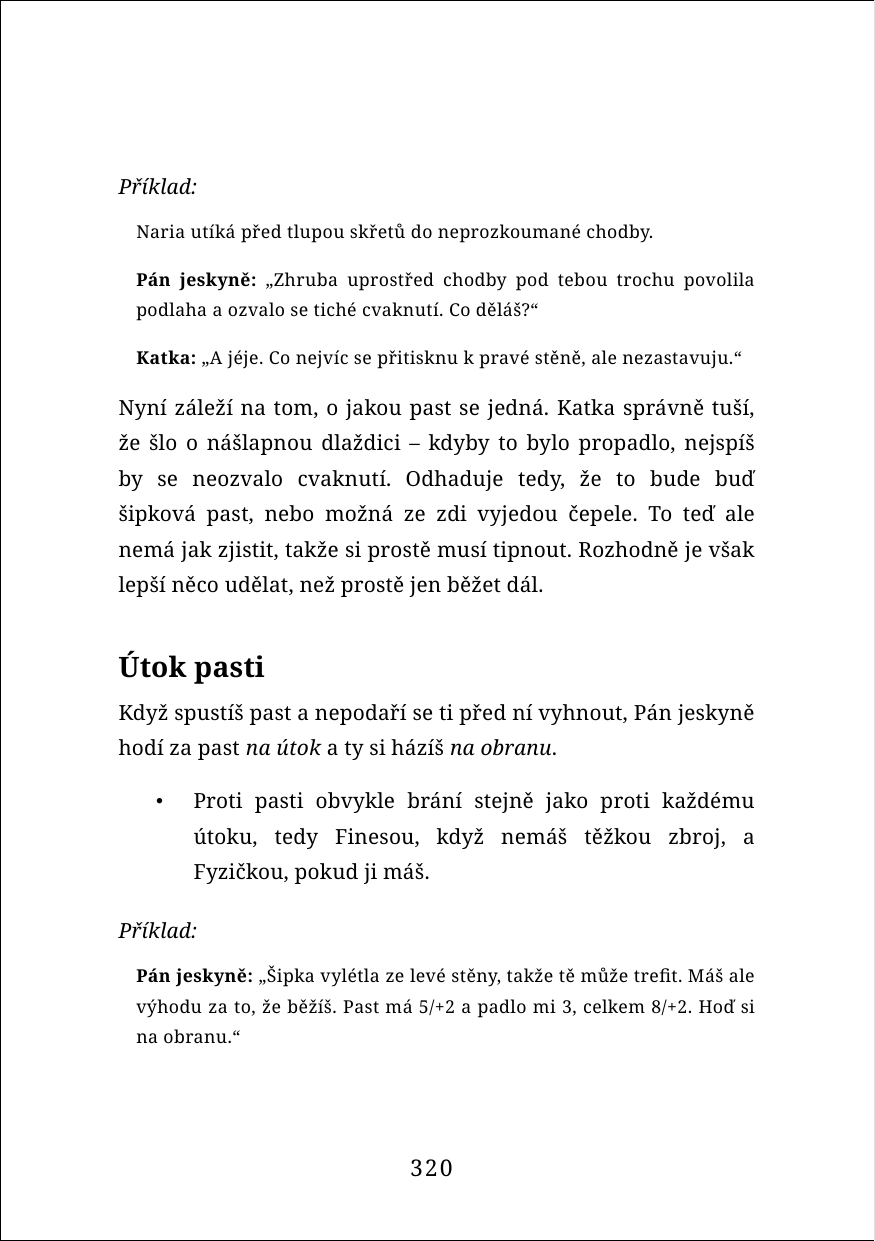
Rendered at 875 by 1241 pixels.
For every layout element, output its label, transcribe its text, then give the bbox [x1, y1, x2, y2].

text Naria utíká před tlupou skřetů do neprozkoumané chodby. [136, 219, 756, 243]
text Pán jeskyně: „Šipka vylétla ze levé stěny, takže tě může trefit. Máš ale výhodu za to, že běžíš. Past má 5/+2 a padlo mi 3, celkem 8/+2. Hoď si na obranu.“ [136, 964, 756, 1048]
subtitle Útok pasti [118, 647, 756, 686]
text Když spustíš past a nepodaří se ti před ní vyhnout, Pán jeskyně hodí za past na útok a ty si házíš na obranu. [118, 698, 756, 762]
list Proti pasti obvykle brání stejně jako proti každému útoku, tedy Finesou, když nemáš těžkou zbroj, a Fyzičkou, pokud ji máš. [156, 786, 756, 886]
text Nyní záleží na tom, o jakou past se jedná. Katka správně tuší, že šlo o nášlapnou dlaždici – kdyby to bylo propadlo, nejspíš by se neozvalo cvaknutí. Odhaduje tedy, že to bude buď šipková past, nebo možná ze zdi vyjedou čepele. To teď ale nemá jak zjistit, takže si prostě musí tipnout. Rozhodně je však lepší něco udělat, než prostě jen běžet dál. [118, 393, 756, 599]
text Pán jeskyně: „Zhruba uprostřed chodby pod tebou trochu povolila podlaha a ozvalo se tiché cvaknutí. Co děláš?“ [136, 267, 756, 321]
text Katka: „A jéje. Co nejvíc se přitisknu k pravé stěně, ale nezastavuju.“ [136, 345, 756, 369]
text Příklad: [118, 917, 756, 945]
text Příklad: [118, 172, 756, 200]
